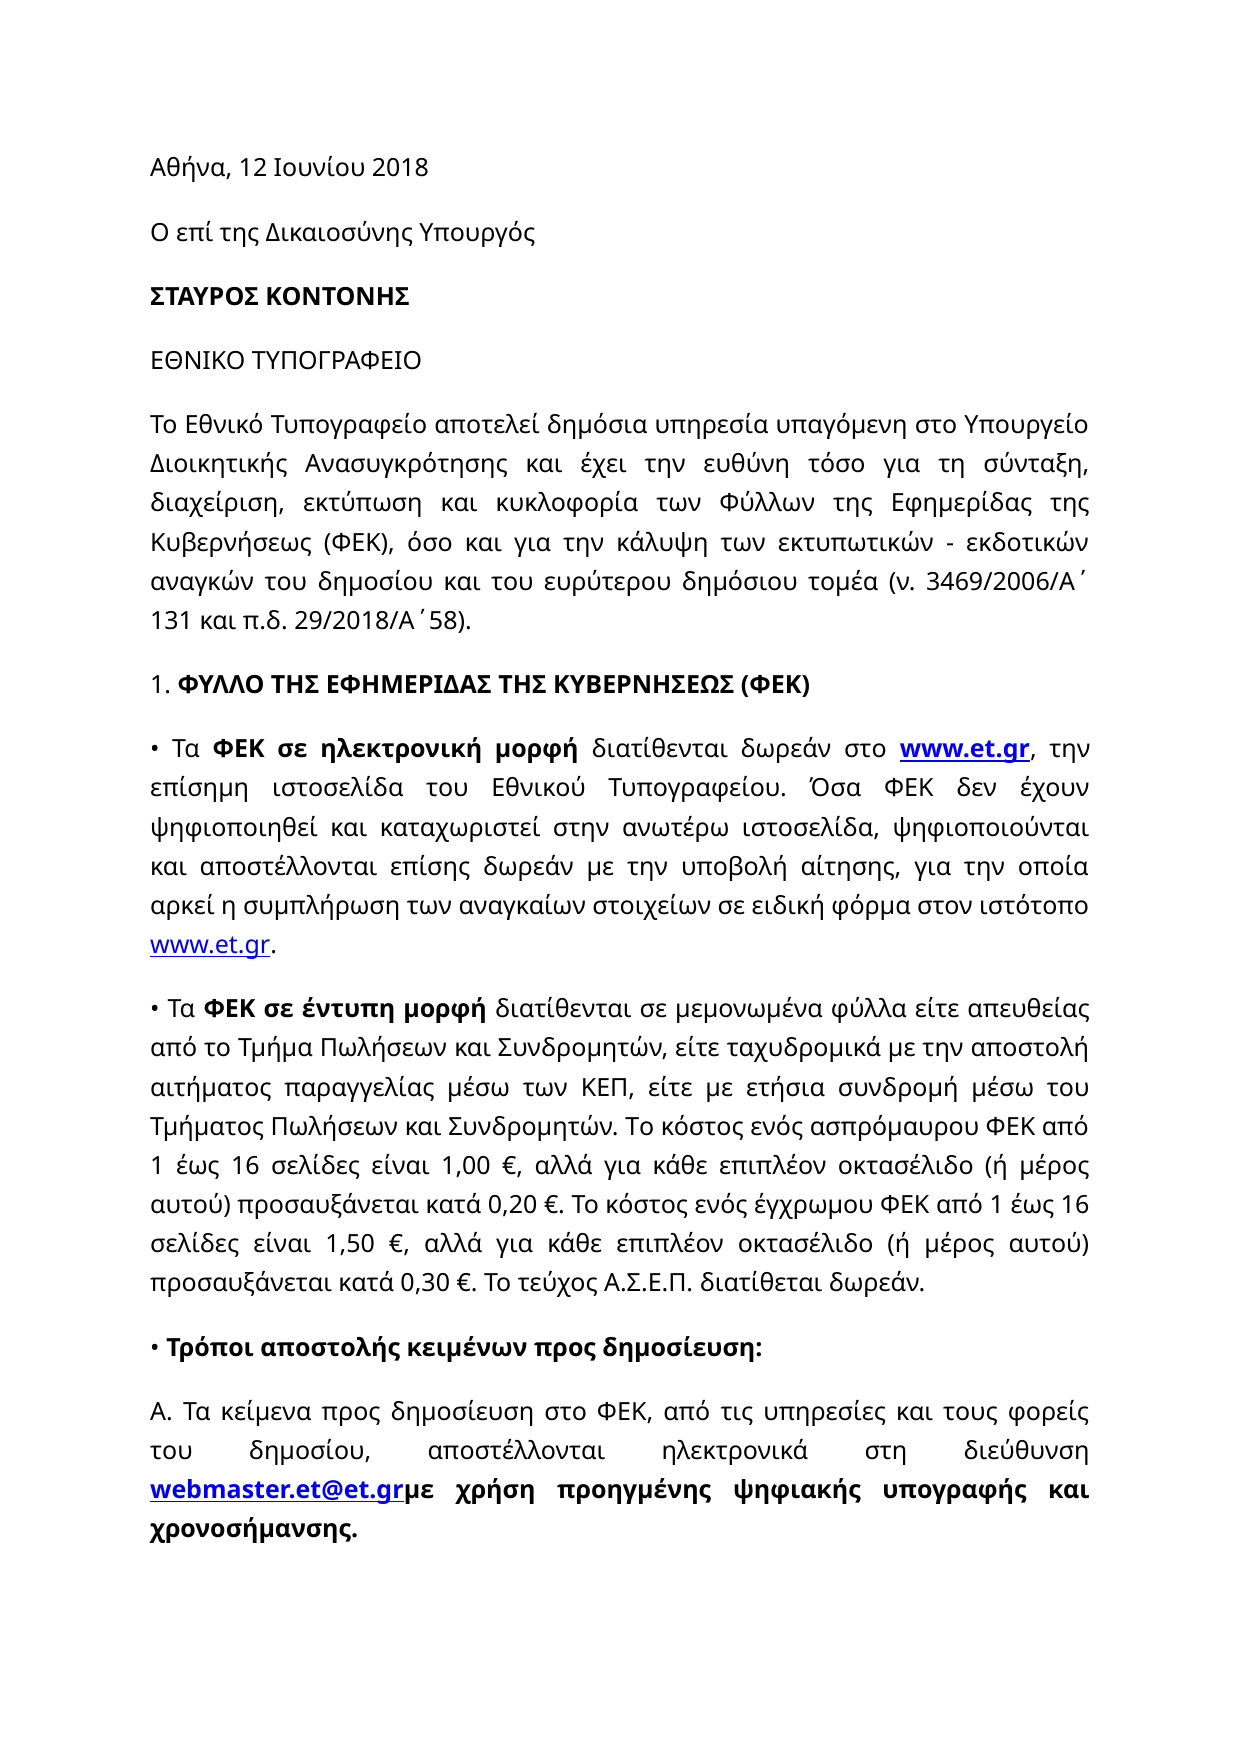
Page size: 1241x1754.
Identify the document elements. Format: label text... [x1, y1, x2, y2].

text Το Εθνικό Τυπογραφείο αποτελεί δημόσια υπηρεσία υπαγόμενη στο Υπουργείο Διοικητικής Ανασυγκρότησης και έχει την ευθύνη τόσο για τη σύνταξη, διαχείριση, εκτύπωση και κυκλοφορία των Φύλλων της Εφημερίδας της Κυβερνήσεως (ΦΕΚ), όσο και για την κάλυψη των εκτυπωτικών - εκδοτικών αναγκών του δημοσίου και του ευρύτερου δημόσιου τομέα (ν. 3469/2006/Α΄ 131 και π.δ. 29/2018/Α΄58). [150, 407, 1090, 637]
text • Τα ΦΕΚ σε έντυπη μορφή διατίθενται σε μεμονωμένα φύλλα είτε απευθείας από το Τμήμα Πωλήσεων και Συνδρομητών, είτε ταχυδρομικά με την αποστολή αιτήματος παραγγελίας μέσω των ΚΕΠ, είτε με ετήσια συνδρομή μέσω του Τμήματος Πωλήσεων και Συνδρομητών. Tο κόστος ενός ασπρόμαυρου ΦΕΚ από 1 έως 16 σελίδες είναι 1,00 €, αλλά για κάθε επιπλέον οκτασέλιδο (ή μέρος αυτού) προσαυξάνεται κατά 0,20 €. Το κόστος ενός έγχρωμου ΦΕΚ από 1 έως 16 σελίδες είναι 1,50 €, αλλά για κάθε επιπλέον οκτασέλιδο (ή μέρος αυτού) προσαυξάνεται κατά 0,30 €. To τεύχος Α.Σ.Ε.Π. διατίθεται δωρεάν. [150, 991, 1090, 1299]
text Α. Τα κείμενα προς δημοσίευση στο ΦΕΚ, από τις υπηρεσίες και τους φορείς του δημοσίου, αποστέλλονται ηλεκτρονικά στη διεύθυνση webmaster.et@et.grμε χρήση προηγμένης ψηφιακής υπογραφής και χρονοσήμανσης. [150, 1393, 1090, 1545]
text Ο επί της Δικαιοσύνης Υπουργός [150, 214, 1090, 248]
text • Τρόποι αποστολής κειμένων προς δημοσίευση: [150, 1329, 1090, 1363]
text • Τα ΦΕΚ σε ηλεκτρονική μορφή διατίθενται δωρεάν στο www.et.gr, την επίσημη ιστοσελίδα του Εθνικού Τυπογραφείου. Όσα ΦΕΚ δεν έχουν ψηφιοποιηθεί και καταχωριστεί στην ανωτέρω ιστοσελίδα, ψηφιοποιούνται και αποστέλλονται επίσης δωρεάν με την υποβολή αίτησης, για την οποία αρκεί η συμπλήρωση των αναγκαίων στοιχείων σε ειδική φόρμα στον ιστότοπο www.et.gr. [150, 731, 1090, 961]
text ΣΤΑΥΡΟΣ ΚΟΝΤΟΝΗΣ [150, 278, 1090, 312]
text ΕΘΝΙΚΟ ΤΥΠΟΓΡΑΦΕΙΟ [150, 342, 1090, 377]
text Αθήνα, 12 Ιουνίου 2018 [150, 150, 1090, 184]
text 1. ΦΥΛΛΟ ΤΗΣ ΕΦΗΜΕΡΙΔΑΣ ΤΗΣ ΚΥΒΕΡΝΗΣΕΩΣ (ΦΕΚ) [150, 667, 1090, 701]
